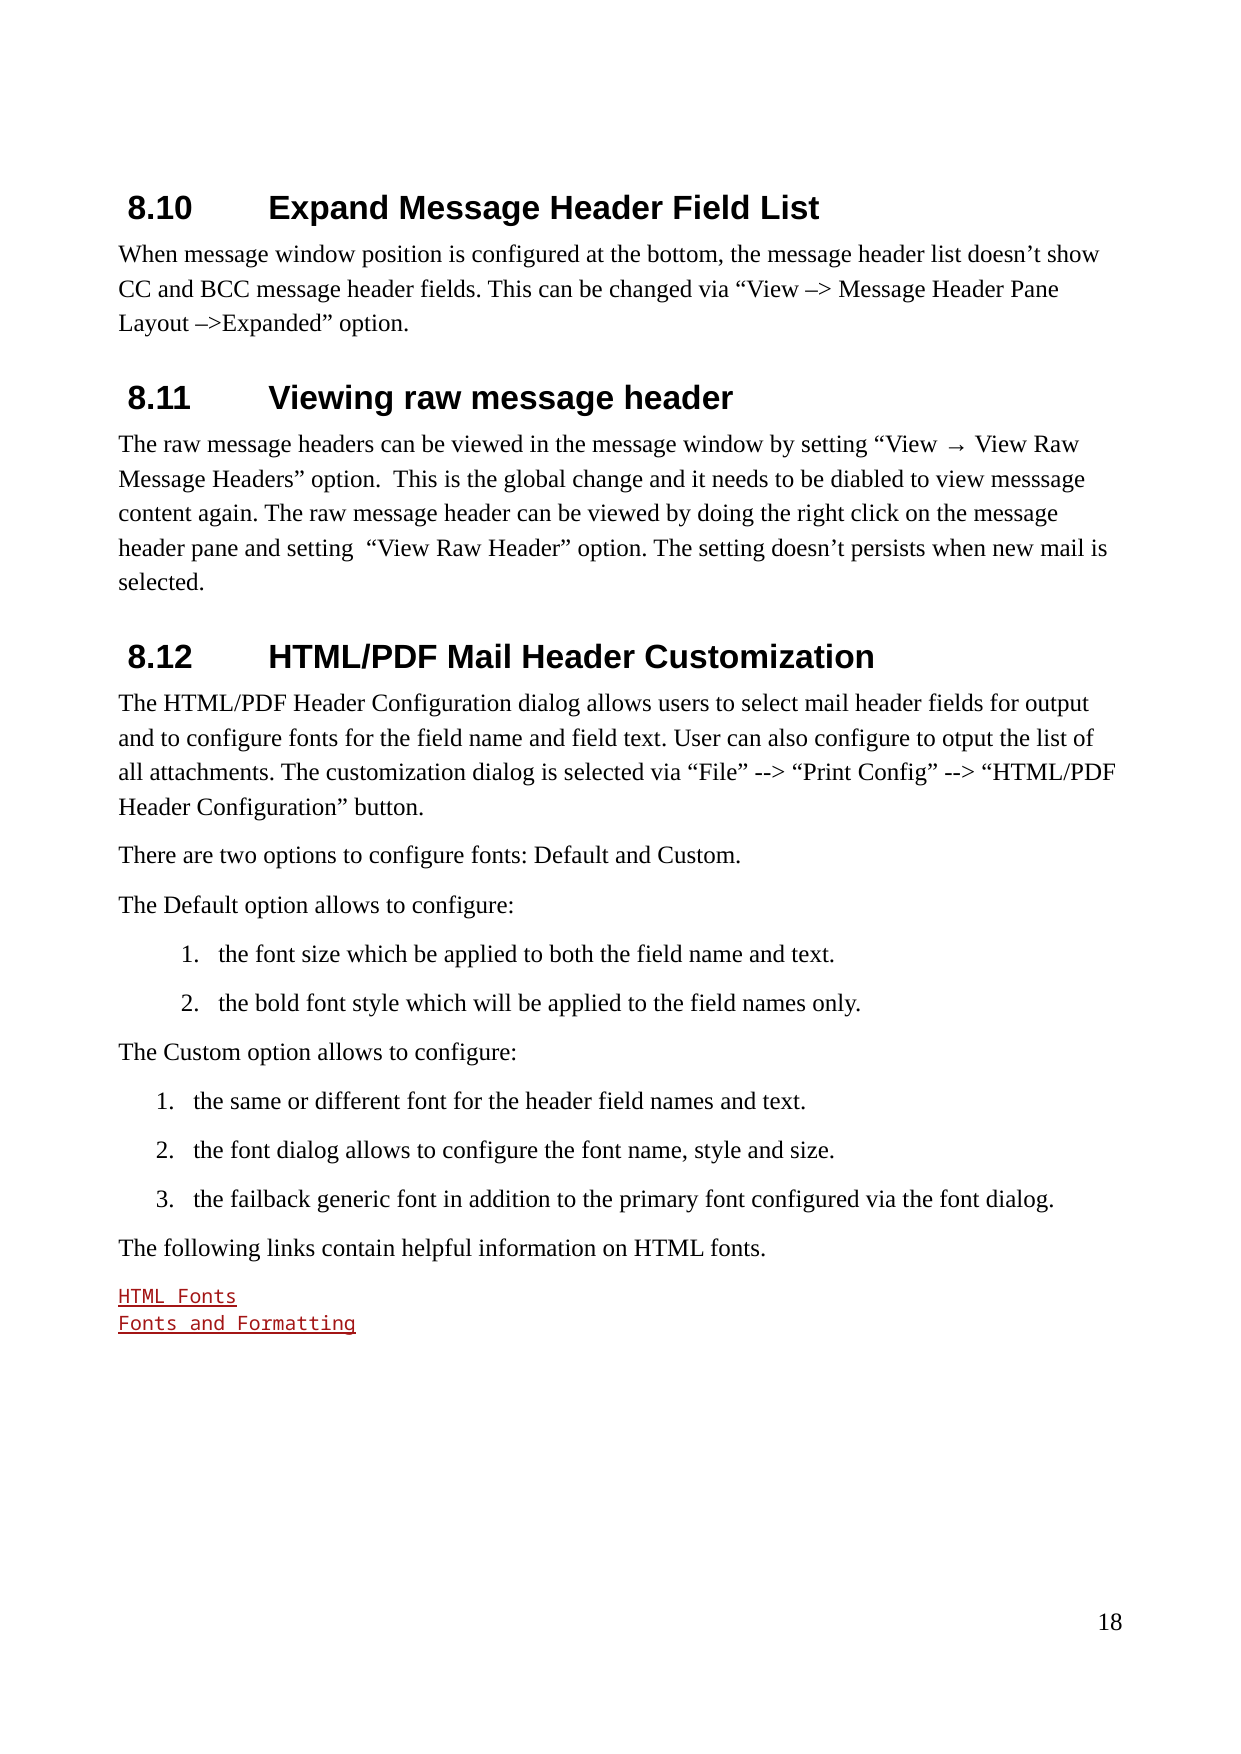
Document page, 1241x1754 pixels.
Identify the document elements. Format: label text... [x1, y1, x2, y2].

subtitle HTML/PDF Mail Header Customization [118, 637, 1122, 676]
text The following links contain helpful information on HTML fonts. [118, 1233, 1122, 1262]
subtitle Expand Message Header Field List [118, 188, 1122, 227]
text The HTML/PDF Header Configuration dialog allows users to select mail header fields for output and to configure fonts for the field name and field text. User can also configure to otput the list of all attachments. The customization dialog is selected via “File” --> “Print Config” --> “HTML/PDF Header Configuration” button. [118, 688, 1122, 820]
text The Custom option allows to configure: [118, 1037, 1122, 1066]
text Fonts and Formatting [118, 1309, 1122, 1365]
list the failback generic font in addition to the primary font configured via the font dialog. [156, 1184, 1122, 1213]
text There are two options to configure fonts: Default and Custom. [118, 841, 1122, 869]
text HTML Fonts [118, 1282, 1122, 1309]
text The raw message headers can be viewed in the message window by setting “View → View Raw Message Headers” option. This is the global change and it needs to be diabled to view messsage content again. The raw message header can be viewed by doing the right click on the message header pane and setting “View Raw Header” option. The setting doesn’t persists when new mail is selected. [118, 429, 1122, 596]
text The Default option allows to configure: [118, 890, 1122, 918]
list the bold font style which will be applied to the field names only. [181, 988, 1122, 1017]
list the same or different font for the header field names and text. [156, 1086, 1122, 1115]
list the font size which be applied to both the field name and text. [181, 939, 1122, 967]
list the font dialog allows to configure the font name, style and size. [156, 1135, 1122, 1164]
subtitle Viewing raw message header [118, 378, 1122, 417]
text When message window position is configured at the bottom, the message header list doesn’t show CC and BCC message header fields. This can be changed via “View –> Message Header Pane Layout –>Expanded” option. [118, 239, 1122, 337]
